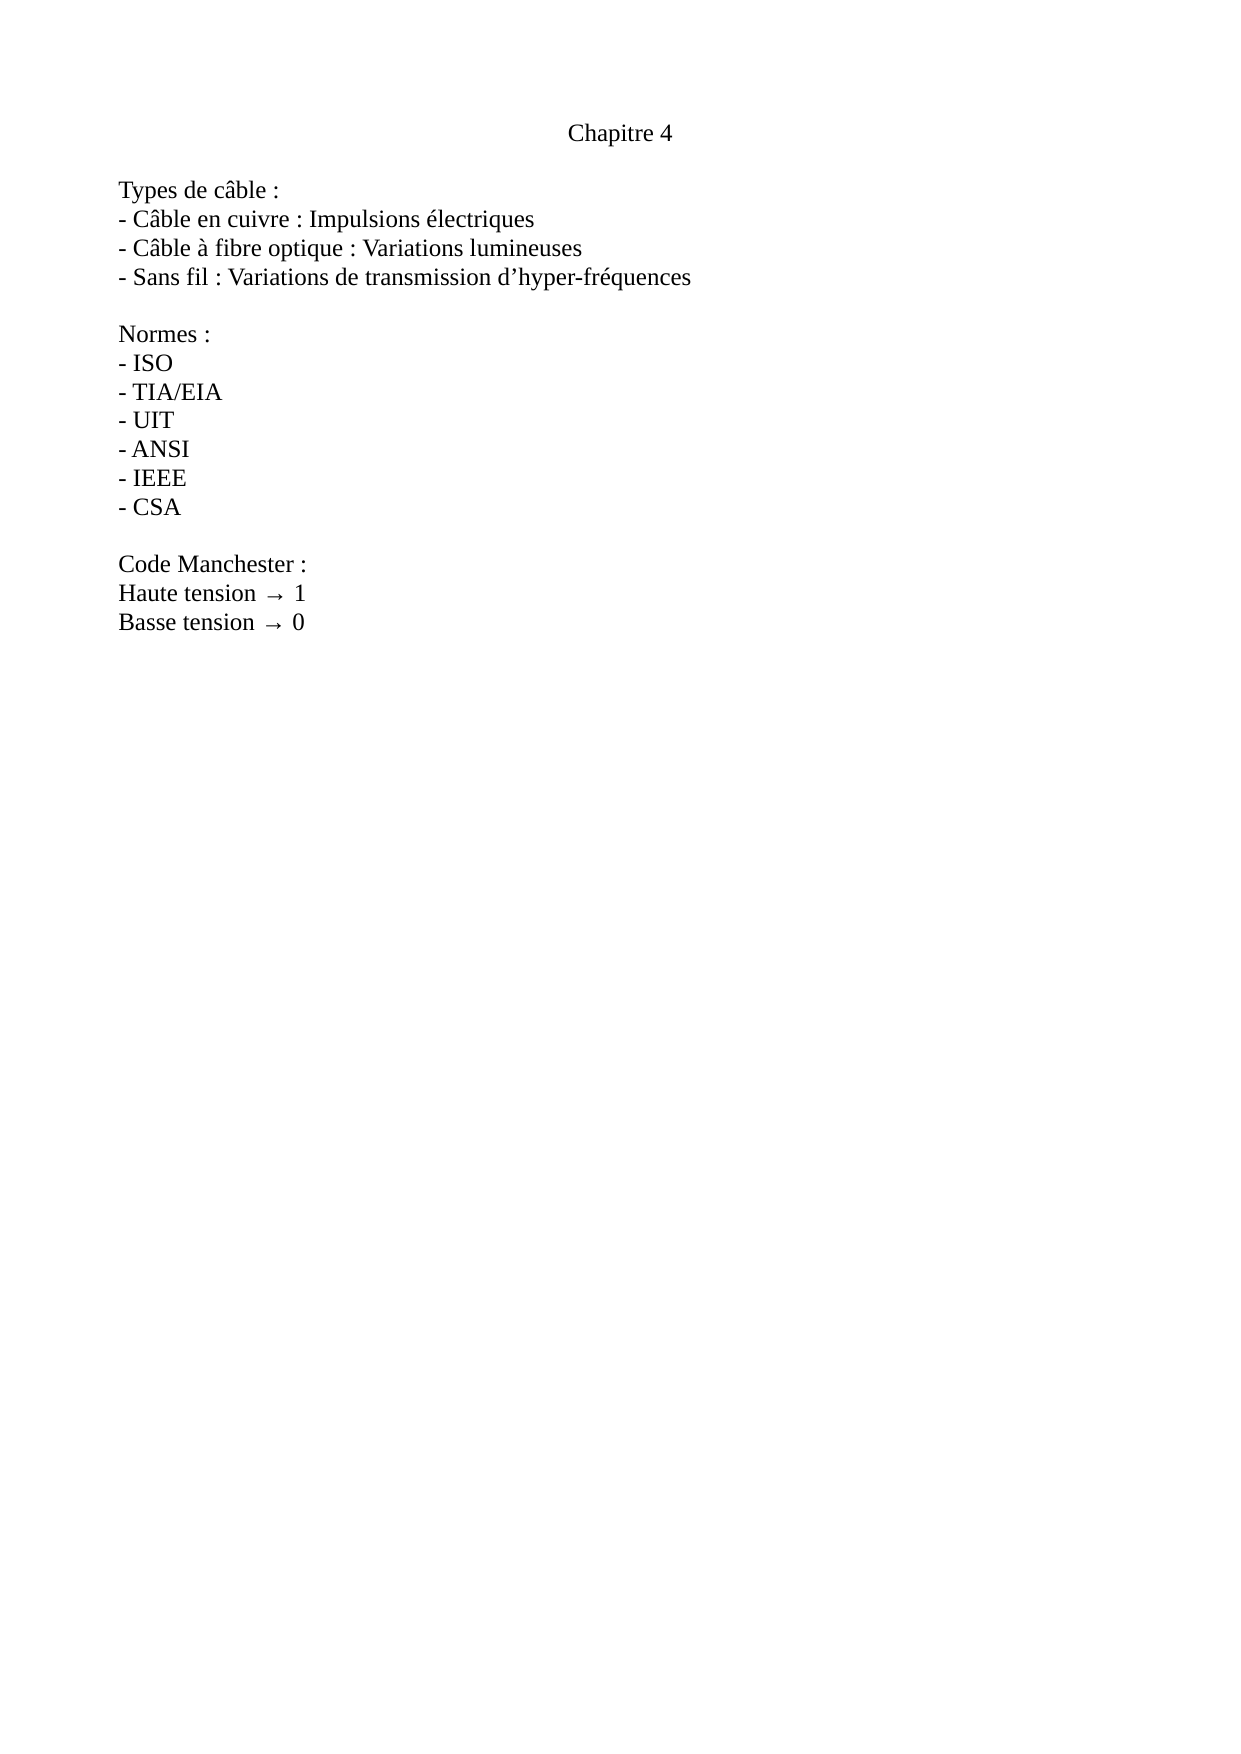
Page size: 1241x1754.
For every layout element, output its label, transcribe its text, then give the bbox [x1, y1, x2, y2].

text - Câble en cuivre : Impulsions électriques [118, 204, 1122, 233]
text Code Manchester : [118, 549, 1122, 578]
text Types de câble : [118, 176, 1122, 204]
text Basse tension → 0 [118, 607, 1122, 636]
text - ISO [118, 348, 1122, 377]
text Chapitre 4 [118, 118, 1122, 147]
text - Câble à fibre optique : Variations lumineuses [118, 233, 1122, 262]
text Normes : [118, 319, 1122, 348]
text - UIT [118, 406, 1122, 434]
text - IEEE [118, 463, 1122, 492]
text - ANSI [118, 434, 1122, 463]
text - Sans fil : Variations de transmission d’hyper-fréquences [118, 262, 1122, 291]
text - TIA/EIA [118, 377, 1122, 406]
text - CSA [118, 492, 1122, 521]
text Haute tension → 1 [118, 578, 1122, 607]
